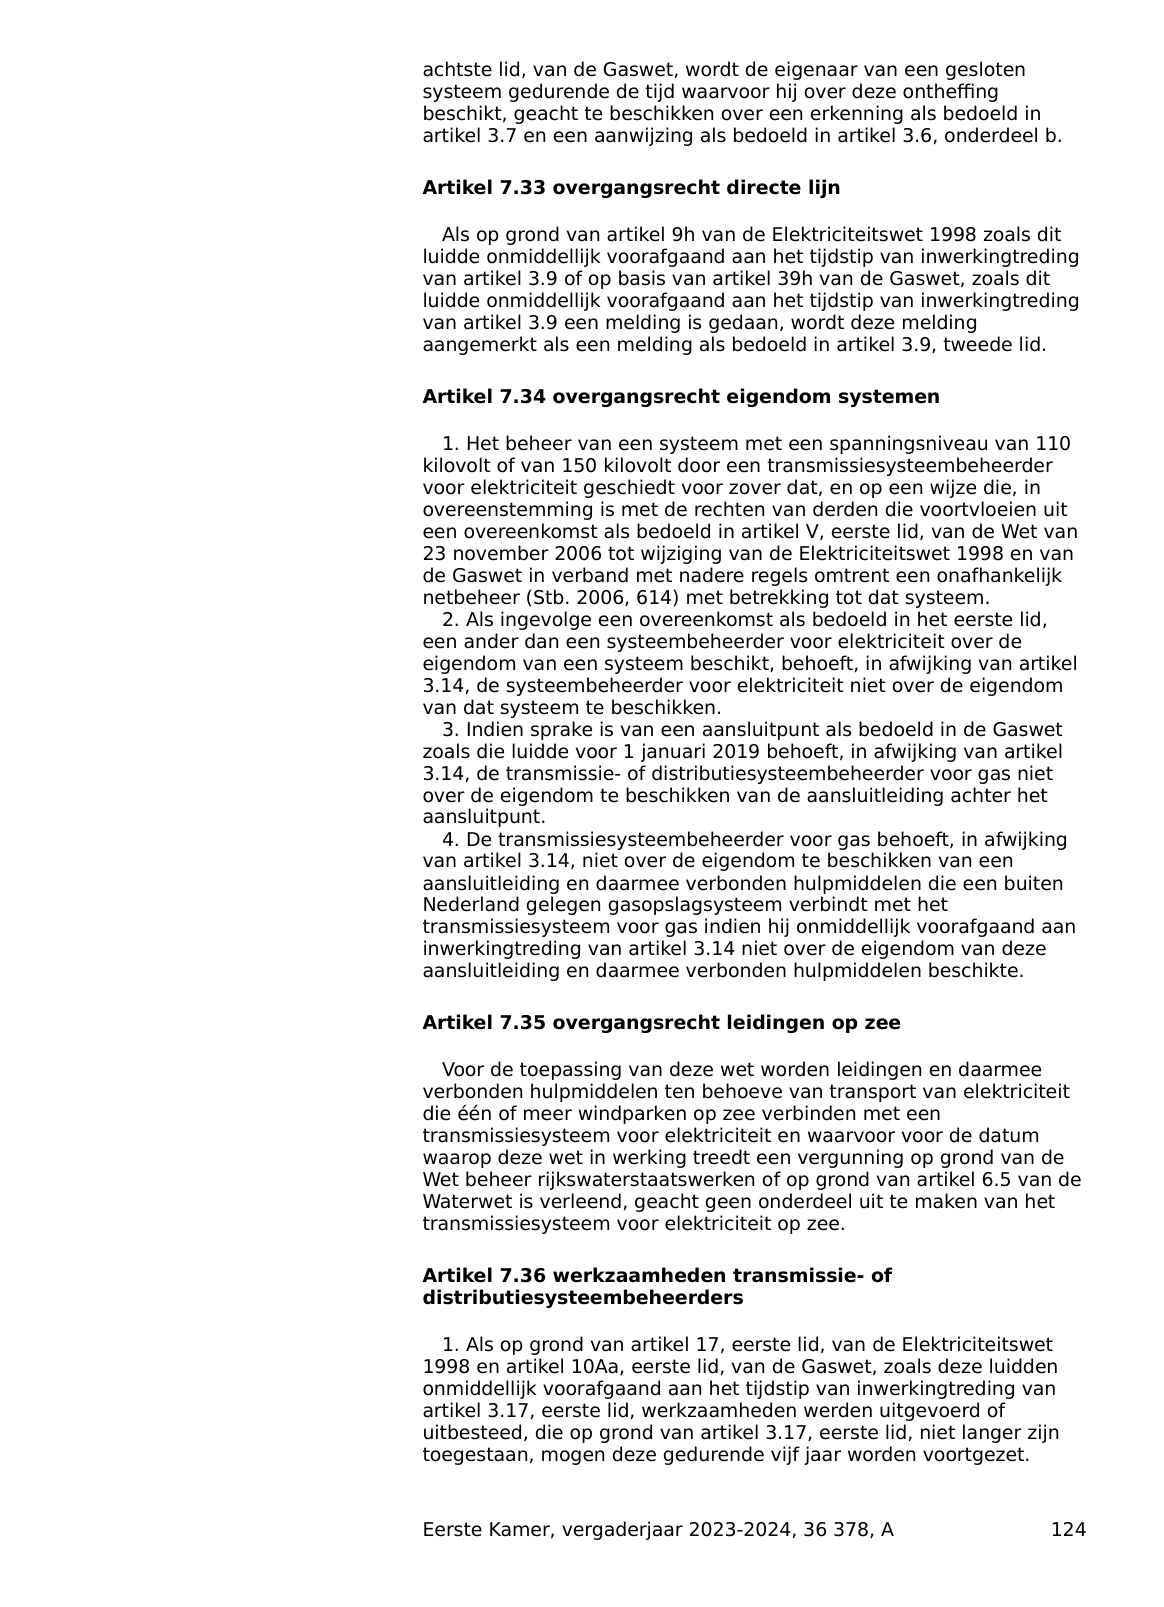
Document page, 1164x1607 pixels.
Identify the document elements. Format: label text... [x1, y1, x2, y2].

subtitle Artikel 7.35 overgangsrecht leidingen op zee [422, 1012, 1087, 1034]
text Voor de toepassing van deze wet worden leidingen en daarmee verbonden hulpmiddelen ten behoeve van transport van elektriciteit die één of meer windparken op zee verbinden met een transmissiesysteem voor elektriciteit en waarvoor voor de datum waarop deze wet in werking treedt een vergunning op grond van de Wet beheer rijkswaterstaatswerken of op grond van artikel 6.5 van de Waterwet is verleend, geacht geen onderdeel uit te maken van het transmissiesysteem voor elektriciteit op zee. [422, 1059, 1087, 1235]
text 1. Het beheer van een systeem met een spanningsniveau van 110 kilovolt of van 150 kilovolt door een transmissiesysteembeheerder voor elektriciteit geschiedt voor zover dat, en op een wijze die, in overeenstemming is met de rechten van derden die voortvloeien uit een overeenkomst als bedoeld in artikel V, eerste lid, van de Wet van 23 november 2006 tot wijziging van de Elektriciteitswet 1998 en van de Gaswet in verband met nadere regels omtrent een onafhankelijk netbeheer (Stb. 2006, 614) met betrekking tot dat systeem. [422, 433, 1087, 609]
subtitle Artikel 7.34 overgangsrecht eigendom systemen [422, 386, 1087, 408]
subtitle Artikel 7.36 werkzaamheden transmissie- of distributiesysteembeheerders [422, 1265, 1087, 1309]
text 4. De transmissiesysteembeheerder voor gas behoeft, in afwijking van artikel 3.14, niet over de eigendom te beschikken van een aansluitleiding en daarmee verbonden hulpmiddelen die een buiten Nederland gelegen gasopslagsysteem verbindt met het transmissiesysteem voor gas indien hij onmiddellijk voorafgaand aan inwerkingtreding van artikel 3.14 niet over de eigendom van deze aansluitleiding en daarmee verbonden hulpmiddelen beschikte. [422, 828, 1087, 982]
text Als op grond van artikel 9h van de Elektriciteitswet 1998 zoals dit luidde onmiddellijk voorafgaand aan het tijdstip van inwerkingtreding van artikel 3.9 of op basis van artikel 39h van de Gaswet, zoals dit luidde onmiddellijk voorafgaand aan het tijdstip van inwerkingtreding van artikel 3.9 een melding is gedaan, wordt deze melding aangemerkt als een melding als bedoeld in artikel 3.9, tweede lid. [422, 224, 1087, 356]
text 1. Als op grond van artikel 17, eerste lid, van de Elektriciteitswet 1998 en artikel 10Aa, eerste lid, van de Gaswet, zoals deze luidden onmiddellijk voorafgaand aan het tijdstip van inwerkingtreding van artikel 3.17, eerste lid, werkzaamheden werden uitgevoerd of uitbesteed, die op grond van artikel 3.17, eerste lid, niet langer zijn toegestaan, mogen deze gedurende vijf jaar worden voortgezet. [422, 1334, 1087, 1466]
text 2. Als ingevolge een overeenkomst als bedoeld in het eerste lid, een ander dan een systeembeheerder voor elektriciteit over de eigendom van een systeem beschikt, behoeft, in afwijking van artikel 3.14, de systeembeheerder voor elektriciteit niet over de eigendom van dat systeem te beschikken. [422, 609, 1087, 718]
text 3. Indien sprake is van een aansluitpunt als bedoeld in de Gaswet zoals die luidde voor 1 januari 2019 behoeft, in afwijking van artikel 3.14, de transmissie- of distributiesysteembeheerder voor gas niet over de eigendom te beschikken van de aansluitleiding achter het aansluitpunt. [422, 718, 1087, 828]
text achtste lid, van de Gaswet, wordt de eigenaar van een gesloten systeem gedurende de tijd waarvoor hij over deze ontheffing beschikt, geacht te beschikken over een erkenning als bedoeld in artikel 3.7 en een aanwijzing als bedoeld in artikel 3.6, onderdeel b. [422, 59, 1087, 147]
subtitle Artikel 7.33 overgangsrecht directe lijn [422, 177, 1087, 199]
